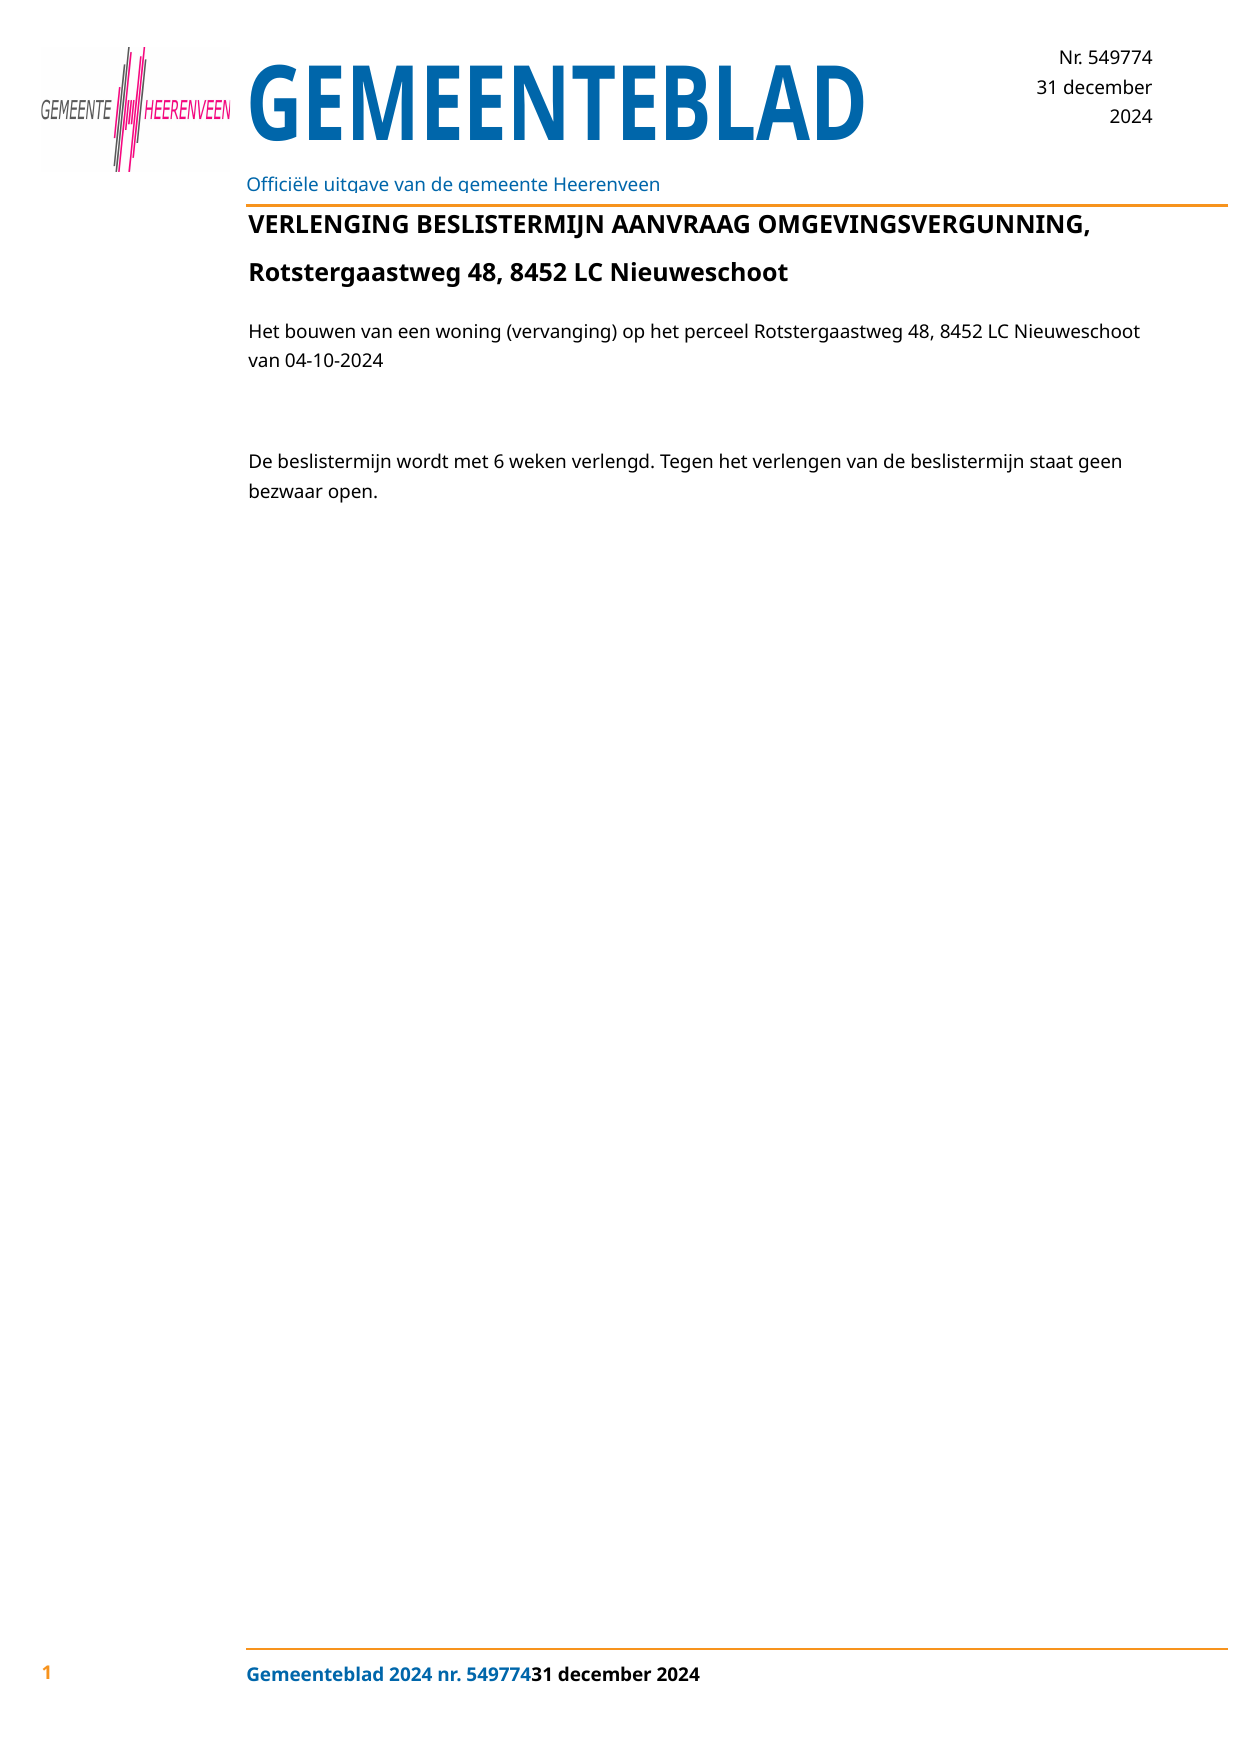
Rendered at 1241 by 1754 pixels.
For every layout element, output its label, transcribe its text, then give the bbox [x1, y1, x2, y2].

text VERLENGING BESLISTERMIJN AANVRAAG OMGEVINGSVERGUNNING, Rotstergaastweg 48, 8452 LC Nieuweschoot [248, 207, 1152, 288]
text Het bouwen van een woning (vervanging) op het perceel Rotstergaastweg 48, 8452 LC Nieuweschoot van 04-10-2024 [248, 318, 1152, 373]
picture [41, 47, 231, 172]
text De beslistermijn wordt met 6 weken verlengd. Tegen het verlengen van de beslistermijn staat geen bezwaar open. [248, 448, 1152, 504]
